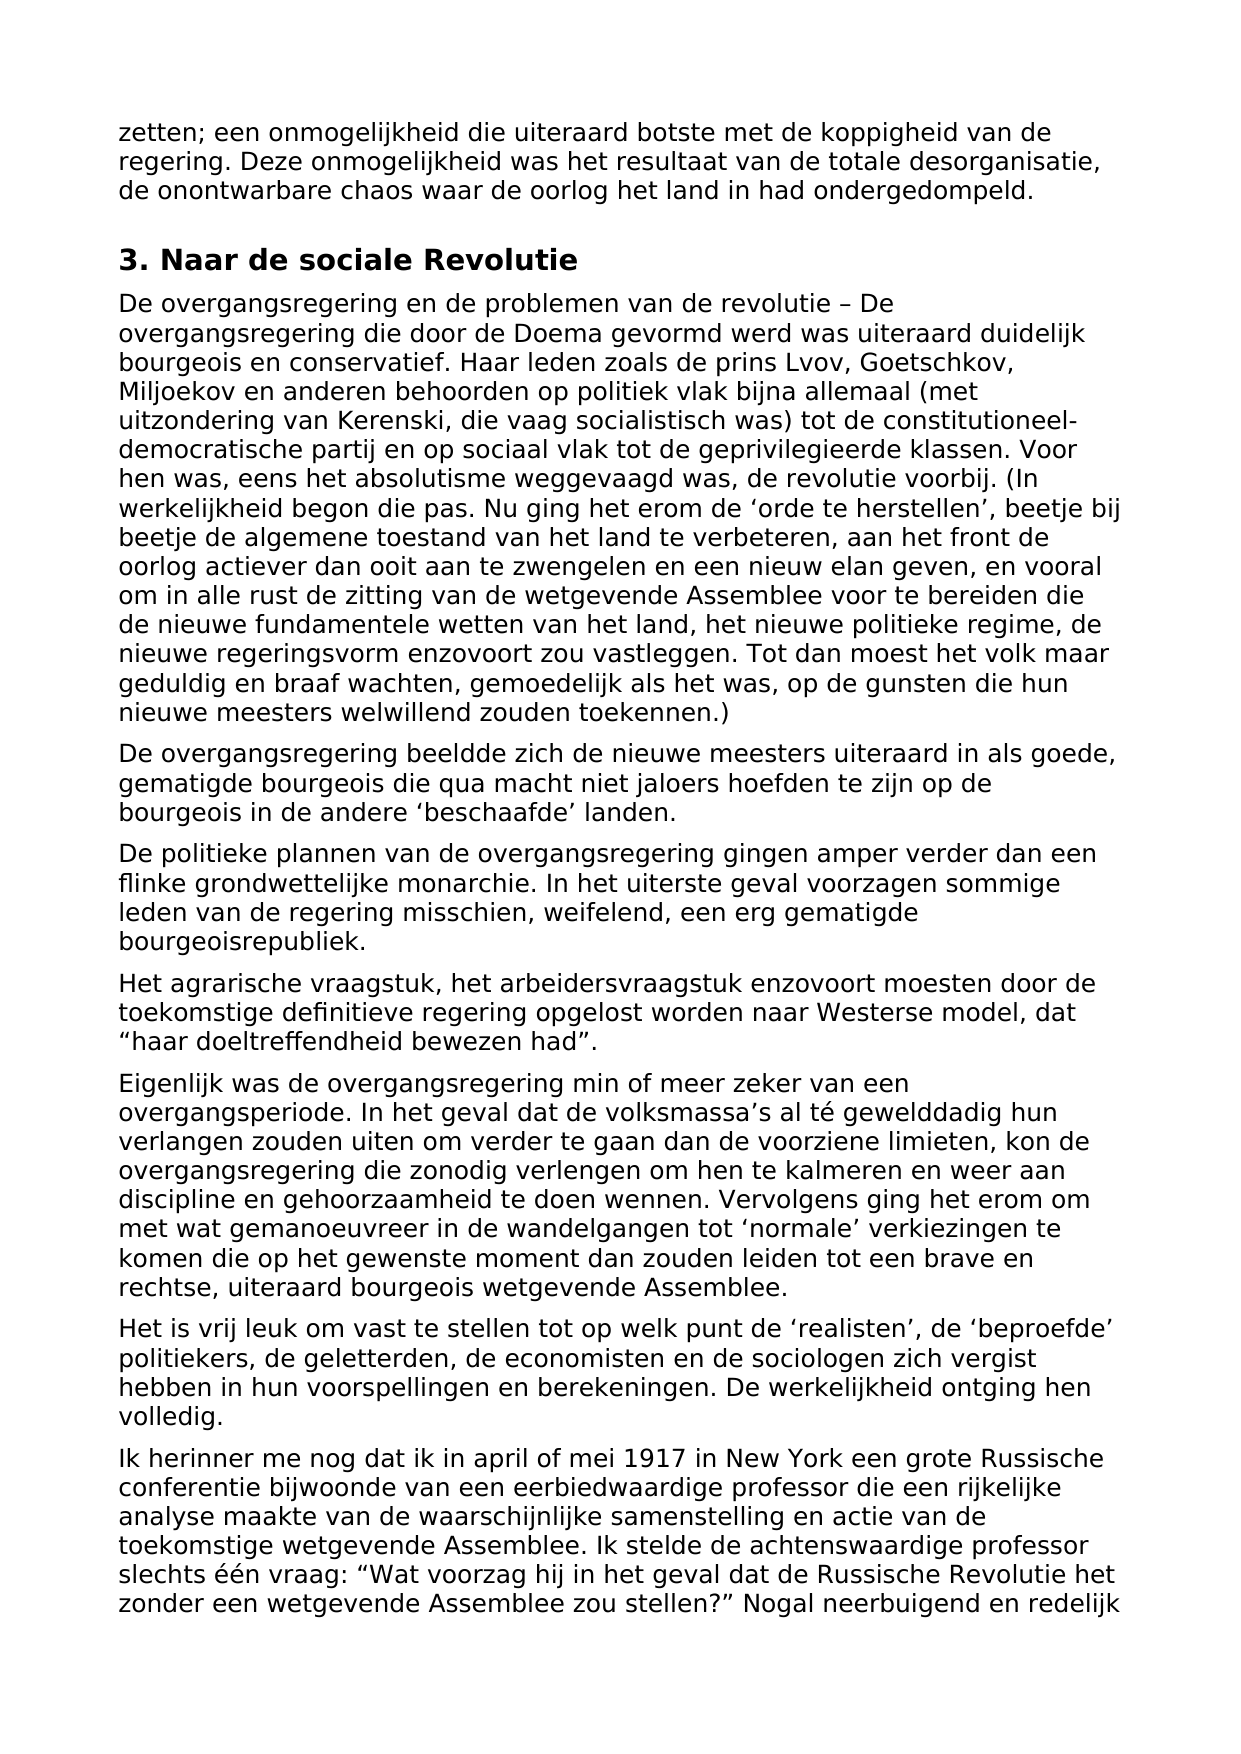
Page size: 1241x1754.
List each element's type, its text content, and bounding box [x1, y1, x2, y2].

subtitle 3. Naar de sociale Revolutie [118, 243, 1122, 277]
text De politieke plannen van de overgangsregering gingen amper verder dan een flinke grondwettelijke monarchie. In het uiterste geval voorzagen sommige leden van de regering misschien, weifelend, een erg gematigde bourgeoisrepubliek. [118, 839, 1122, 956]
text Ik herinner me nog dat ik in april of mei 1917 in New York een grote Russische conferentie bijwoonde van een eerbiedwaardige professor die een rijkelijke analyse maakte van de waarschijnlijke samenstelling en actie van de toekomstige wetgevende Assemblee. Ik stelde de achtenswaardige professor slechts één vraag: “Wat voorzag hij in het geval dat de Russische Revolutie het zonder een wetgevende Assemblee zou stellen?” Nogal neerbuigend en redelijk [118, 1444, 1122, 1619]
text Eigenlijk was de overgangsregering min of meer zeker van een overgangsperiode. In het geval dat de volksmassa’s al té gewelddadig hun verlangen zouden uiten om verder te gaan dan de voorziene limieten, kon de overgangsregering die zonodig verlengen om hen te kalmeren en weer aan discipline en gehoorzaamheid te doen wennen. Vervolgens ging het erom om met wat gemanoeuvreer in de wandelgangen tot ‘normale’ verkiezingen te komen die op het gewenste moment dan zouden leiden tot een brave en rechtse, uiteraard bourgeois wetgevende Assemblee. [118, 1069, 1122, 1302]
text Het is vrij leuk om vast te stellen tot op welk punt de ‘realisten’, de ‘beproefde’ politiekers, de geletterden, de economisten en de sociologen zich vergist hebben in hun voorspellingen en berekeningen. De werkelijkheid ontging hen volledig. [118, 1314, 1122, 1431]
text Het agrarische vraagstuk, het arbeidersvraagstuk enzovoort moesten door de toekomstige definitieve regering opgelost worden naar Westerse model, dat “haar doeltreffendheid bewezen had”. [118, 969, 1122, 1056]
text De overgangsregering en de problemen van de revolutie – De overgangsregering die door de Doema gevormd werd was uiteraard duidelijk bourgeois en conservatief. Haar leden zoals de prins Lvov, Goetschkov, Miljoekov en anderen behoorden op politiek vlak bijna allemaal (met uitzondering van Kerenski, die vaag socialistisch was) tot de constitutioneel-democratische partij en op sociaal vlak tot de geprivilegieerde klassen. Voor hen was, eens het absolutisme weggevaagd was, de revolutie voorbij. (In werkelijkheid begon die pas. Nu ging het erom de ‘orde te herstellen’, beetje bij beetje de algemene toestand van het land te verbeteren, aan het front de oorlog actiever dan ooit aan te zwengelen en een nieuw elan geven, en vooral om in alle rust de zitting van de wetgevende Assemblee voor te bereiden die de nieuwe fundamentele wetten van het land, het nieuwe politieke regime, de nieuwe regeringsvorm enzovoort zou vastleggen. Tot dan moest het volk maar geduldig en braaf wachten, gemoedelijk als het was, op de gunsten die hun nieuwe meesters welwillend zouden toekennen.) [118, 289, 1122, 727]
text De overgangsregering beeldde zich de nieuwe meesters uiteraard in als goede, gematigde bourgeois die qua macht niet jaloers hoefden te zijn op de bourgeois in de andere ‘beschaafde’ landen. [118, 739, 1122, 827]
text zetten; een onmogelijkheid die uiteraard botste met de koppigheid van de regering. Deze onmogelijkheid was het resultaat van de totale desorganisatie, de onontwarbare chaos waar de oorlog het land in had ondergedompeld. [118, 118, 1122, 206]
